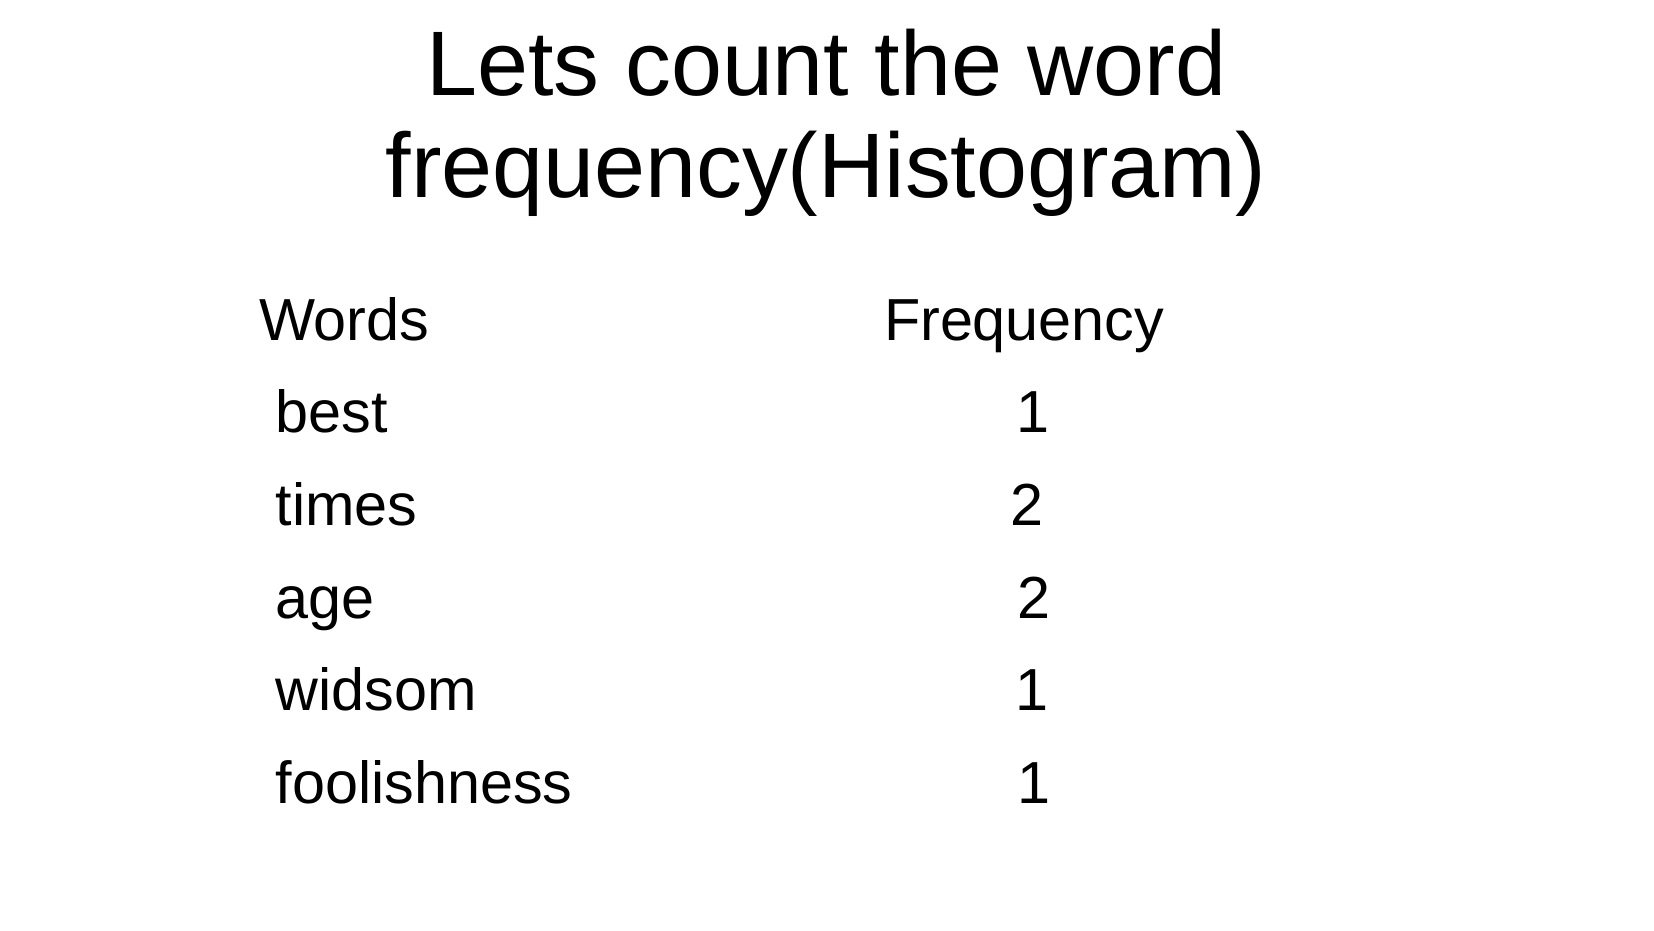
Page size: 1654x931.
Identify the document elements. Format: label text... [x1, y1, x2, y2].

title Lets count the word frequency(Histogram) [82, 12, 1571, 218]
list Words Frequency best 1 times 2 age 2 widsom 1 foolishness 1 [196, 286, 1654, 827]
